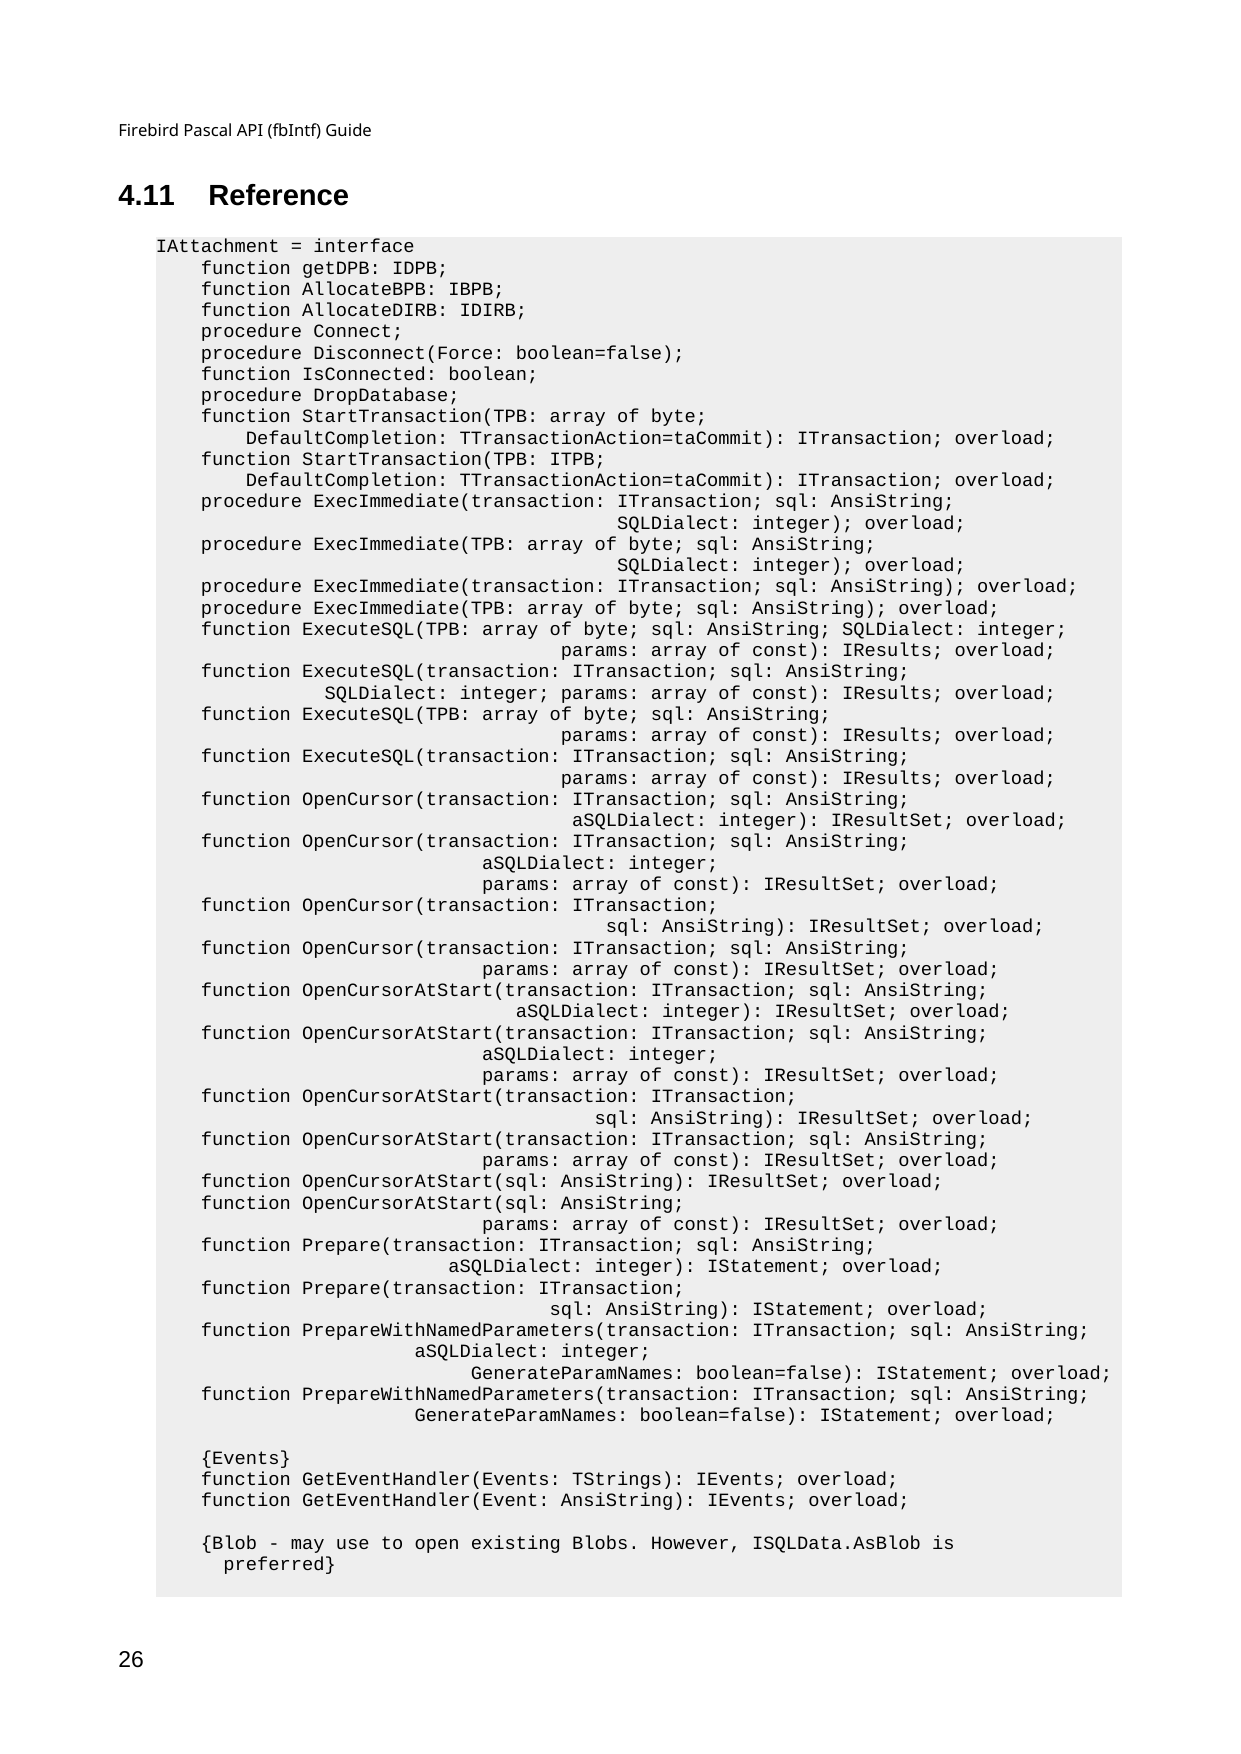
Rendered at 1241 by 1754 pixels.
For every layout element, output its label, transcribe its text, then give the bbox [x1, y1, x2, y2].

text aSQLDialect: integer): IStatement; overload; [156, 1257, 1122, 1278]
text procedure ExecImmediate(TPB: array of byte; sql: AnsiString); overload; [156, 598, 1122, 620]
text function OpenCursorAtStart(transaction: ITransaction; [156, 1087, 1122, 1108]
text function GetEventHandler(Event: AnsiString): IEvents; overload; [156, 1491, 1122, 1512]
subtitle Reference [118, 178, 1122, 212]
text aSQLDialect: integer; [156, 1045, 1122, 1066]
text params: array of const): IResults; overload; [156, 768, 1122, 790]
text function PrepareWithNamedParameters(transaction: ITransaction; sql: AnsiString; [156, 1385, 1122, 1406]
text function OpenCursorAtStart(sql: AnsiString): IResultSet; overload; [156, 1172, 1122, 1193]
text procedure ExecImmediate(transaction: ITransaction; sql: AnsiString); overload; [156, 577, 1122, 598]
text DefaultCompletion: TTransactionAction=taCommit): ITransaction; overload; [156, 428, 1122, 450]
text SQLDialect: integer; params: array of const): IResults; overload; [156, 683, 1122, 705]
text function StartTransaction(TPB: array of byte; [156, 407, 1122, 428]
text params: array of const): IResultSet; overload; [156, 875, 1122, 896]
text function ExecuteSQL(transaction: ITransaction; sql: AnsiString; [156, 747, 1122, 768]
text function AllocateDIRB: IDIRB; [156, 301, 1122, 322]
text SQLDialect: integer); overload; [156, 556, 1122, 577]
text function ExecuteSQL(TPB: array of byte; sql: AnsiString; [156, 705, 1122, 726]
text function PrepareWithNamedParameters(transaction: ITransaction; sql: AnsiString; [156, 1321, 1122, 1342]
text sql: AnsiString): IResultSet; overload; [156, 1108, 1122, 1130]
text function ExecuteSQL(TPB: array of byte; sql: AnsiString; SQLDialect: integer; [156, 620, 1122, 641]
text params: array of const): IResults; overload; [156, 641, 1122, 662]
text function OpenCursor(transaction: ITransaction; sql: AnsiString; [156, 938, 1122, 960]
text params: array of const): IResultSet; overload; [156, 1215, 1122, 1236]
text function OpenCursor(transaction: ITransaction; sql: AnsiString; [156, 790, 1122, 811]
text function ExecuteSQL(transaction: ITransaction; sql: AnsiString; [156, 662, 1122, 683]
text function AllocateBPB: IBPB; [156, 280, 1122, 301]
text params: array of const): IResults; overload; [156, 726, 1122, 747]
text function OpenCursorAtStart(sql: AnsiString; [156, 1193, 1122, 1215]
text sql: AnsiString): IResultSet; overload; [156, 917, 1122, 938]
text aSQLDialect: integer; [156, 853, 1122, 875]
text function OpenCursorAtStart(transaction: ITransaction; sql: AnsiString; [156, 981, 1122, 1002]
text sql: AnsiString): IStatement; overload; [156, 1300, 1122, 1321]
text GenerateParamNames: boolean=false): IStatement; overload; [156, 1406, 1122, 1427]
text {Events} [156, 1448, 1122, 1470]
text function StartTransaction(TPB: ITPB; [156, 450, 1122, 471]
text function Prepare(transaction: ITransaction; sql: AnsiString; [156, 1236, 1122, 1257]
text function OpenCursor(transaction: ITransaction; sql: AnsiString; [156, 832, 1122, 853]
text IAttachment = interface [156, 237, 1122, 258]
text procedure DropDatabase; [156, 386, 1122, 407]
text function OpenCursorAtStart(transaction: ITransaction; sql: AnsiString; [156, 1130, 1122, 1151]
text params: array of const): IResultSet; overload; [156, 960, 1122, 981]
text function Prepare(transaction: ITransaction; [156, 1278, 1122, 1300]
text procedure Connect; [156, 322, 1122, 343]
text params: array of const): IResultSet; overload; [156, 1151, 1122, 1172]
text function GetEventHandler(Events: TStrings): IEvents; overload; [156, 1470, 1122, 1491]
text preferred} [156, 1555, 1122, 1576]
text GenerateParamNames: boolean=false): IStatement; overload; [156, 1363, 1122, 1385]
text procedure ExecImmediate(TPB: array of byte; sql: AnsiString; [156, 535, 1122, 556]
text aSQLDialect: integer): IResultSet; overload; [156, 811, 1122, 832]
text procedure Disconnect(Force: boolean=false); [156, 343, 1122, 365]
text DefaultCompletion: TTransactionAction=taCommit): ITransaction; overload; [156, 471, 1122, 492]
text function OpenCursor(transaction: ITransaction; [156, 896, 1122, 917]
text procedure ExecImmediate(transaction: ITransaction; sql: AnsiString; [156, 492, 1122, 513]
text function OpenCursorAtStart(transaction: ITransaction; sql: AnsiString; [156, 1023, 1122, 1045]
text params: array of const): IResultSet; overload; [156, 1066, 1122, 1087]
text aSQLDialect: integer; [156, 1342, 1122, 1363]
text aSQLDialect: integer): IResultSet; overload; [156, 1002, 1122, 1023]
text function getDPB: IDPB; [156, 258, 1122, 280]
text SQLDialect: integer); overload; [156, 513, 1122, 535]
text {Blob - may use to open existing Blobs. However, ISQLData.AsBlob is [156, 1533, 1122, 1555]
text function IsConnected: boolean; [156, 365, 1122, 386]
